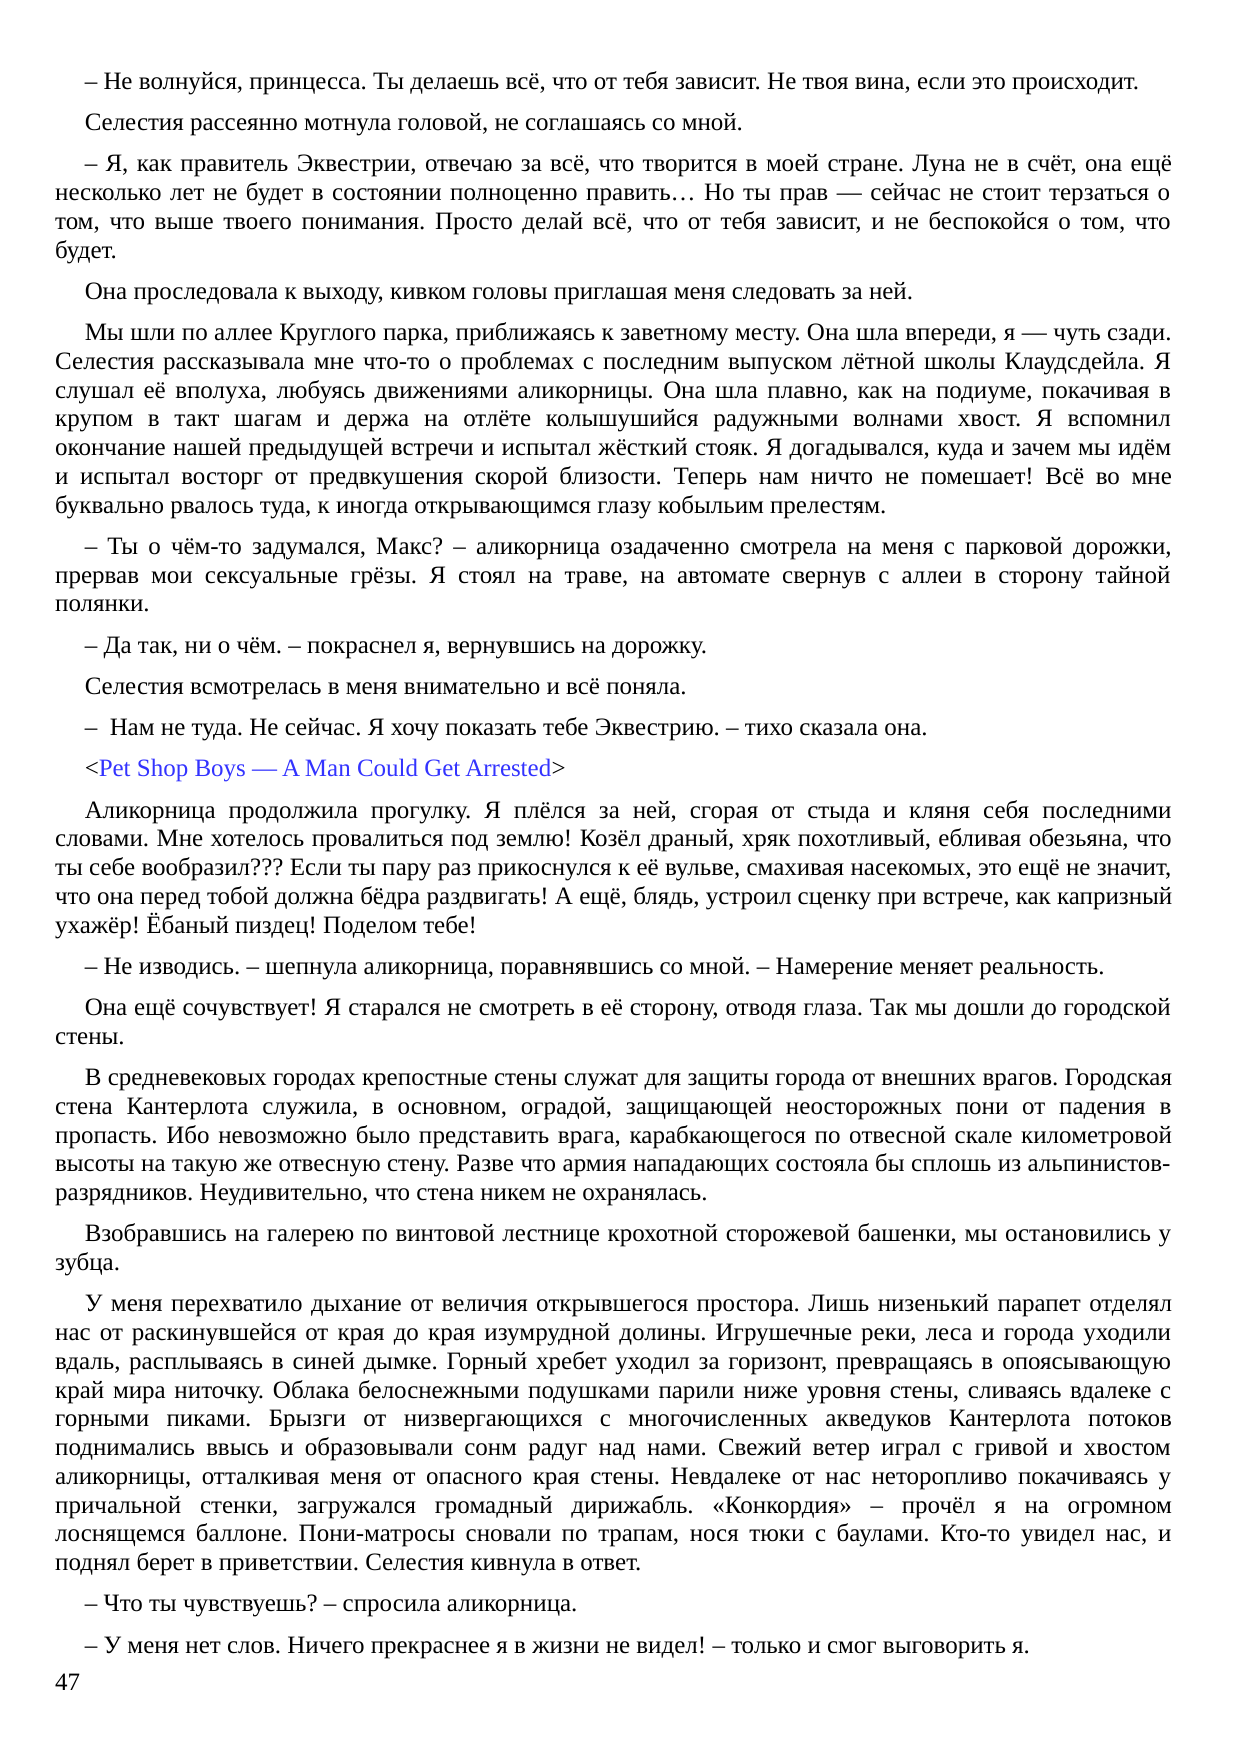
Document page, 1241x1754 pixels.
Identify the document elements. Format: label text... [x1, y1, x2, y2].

text – Я, как правитель Эквестрии, отвечаю за всё, что творится в моей стране. Луна не в счёт, она ещё несколько лет не будет в состоянии полноценно править… Но ты прав — сейчас не стоит терзаться о том, что выше твоего понимания. Просто делай всё, что от тебя зависит, и не беспокойся о том, что будет. [55, 148, 1173, 263]
text – Что ты чувствуешь? – спросила аликорница. [55, 1588, 1173, 1617]
text Она ещё сочувствует! Я старался не смотреть в её сторону, отводя глаза. Так мы дошли до городской стены. [55, 992, 1173, 1050]
text – Да так, ни о чём. – покраснел я, вернувшись на дорожку. [55, 630, 1173, 658]
text – Не изводись. – шепнула аликорница, поравнявшись со мной. – Намерение меняет реальность. [55, 951, 1173, 980]
text Взобравшись на галерею по винтовой лестнице крохотной сторожевой башенки, мы остановились у зубца. [55, 1218, 1173, 1276]
text В средневековых городах крепостные стены служат для защиты города от внешних врагов. Городская стена Кантерлота служила, в основном, оградой, защищающей неосторожных пони от падения в пропасть. Ибо невозможно было представить врага, карабкающегося по отвесной скале километровой высоты на такую же отвесную стену. Разве что армия нападающих состояла бы сплошь из альпинистов-разрядников. Неудивительно, что стена никем не охранялась. [55, 1062, 1173, 1206]
text Она проследовала к выходу, кивком головы приглашая меня следовать за ней. [55, 276, 1173, 305]
text <Pet Shop Boys — A Man Could Get Arrested> [55, 753, 1173, 782]
text – Не волнуйся, принцесса. Ты делаешь всё, что от тебя зависит. Не твоя вина, если это происходит. [55, 66, 1173, 95]
text – Ты о чём-то задумался, Макс? – аликорница озадаченно смотрела на меня с парковой дорожки, прервав мои сексуальные грёзы. Я стоял на траве, на автомате свернув с аллеи в сторону тайной полянки. [55, 531, 1173, 617]
text У меня перехватило дыхание от величия открывшегося простора. Лишь низенький парапет отделял нас от раскинувшейся от края до края изумрудной долины. Игрушечные реки, леса и города уходили вдаль, расплываясь в синей дымке. Горный хребет уходил за горизонт, превращаясь в опоясывающую край мира ниточку. Облака белоснежными подушками парили ниже уровня стены, сливаясь вдалеке с горными пиками. Брызги от низвергающихся с многочисленных акведуков Кантерлота потоков поднимались ввысь и образовывали сонм радуг над нами. Свежий ветер играл с гривой и хвостом аликорницы, отталкивая меня от опасного края стены. Невдалеке от нас неторопливо покачиваясь у причальной стенки, загружался громадный дирижабль. «Конкордия» – прочёл я на огромном лоснящемся баллоне. Пони-матросы сновали по трапам, нося тюки с баулами. Кто-то увидел нас, и поднял берет в приветствии. Селестия кивнула в ответ. [55, 1288, 1173, 1576]
text Селестия рассеянно мотнула головой, не соглашаясь со мной. [55, 107, 1173, 136]
text – У меня нет слов. Ничего прекраснее я в жизни не видел! – только и смог выговорить я. [55, 1630, 1173, 1658]
text Селестия всмотрелась в меня внимательно и всё поняла. [55, 671, 1173, 700]
text Аликорница продолжила прогулку. Я плёлся за ней, сгорая от стыда и кляня себя последними словами. Мне хотелось провалиться под землю! Козёл драный, хряк похотливый, ебливая обезьяна, что ты себе вообразил??? Если ты пару раз прикоснулся к её вульве, смахивая насекомых, это ещё не значит, что она перед тобой должна бёдра раздвигать! А ещё, блядь, устроил сценку при встрече, как капризный ухажёр! Ёбаный пиздец! Поделом тебе! [55, 795, 1173, 938]
text Мы шли по аллее Круглого парка, приближаясь к заветному месту. Она шла впереди, я — чуть cзади. Селестия рассказывала мне что-то о проблемах с последним выпуском лётной школы Клаудсдейла. Я слушал её вполуха, любуясь движениями аликорницы. Она шла плавно, как на подиуме, покачивая в крупом в такт шагам и держа на отлёте колышушийся радужными волнами хвост. Я вспомнил окончание нашей предыдущей встречи и испытал жёсткий стояк. Я догадывался, куда и зачем мы идём и испытал восторг от предвкушения скорой близости. Теперь нам ничто не помешает! Всё во мне буквально рвалось туда, к иногда открывающимся глазу кобыльим прелестям. [55, 317, 1173, 518]
text – Нам не туда. Не сейчас. Я хочу показать тебе Эквестрию. – тихо сказала она. [55, 712, 1173, 741]
